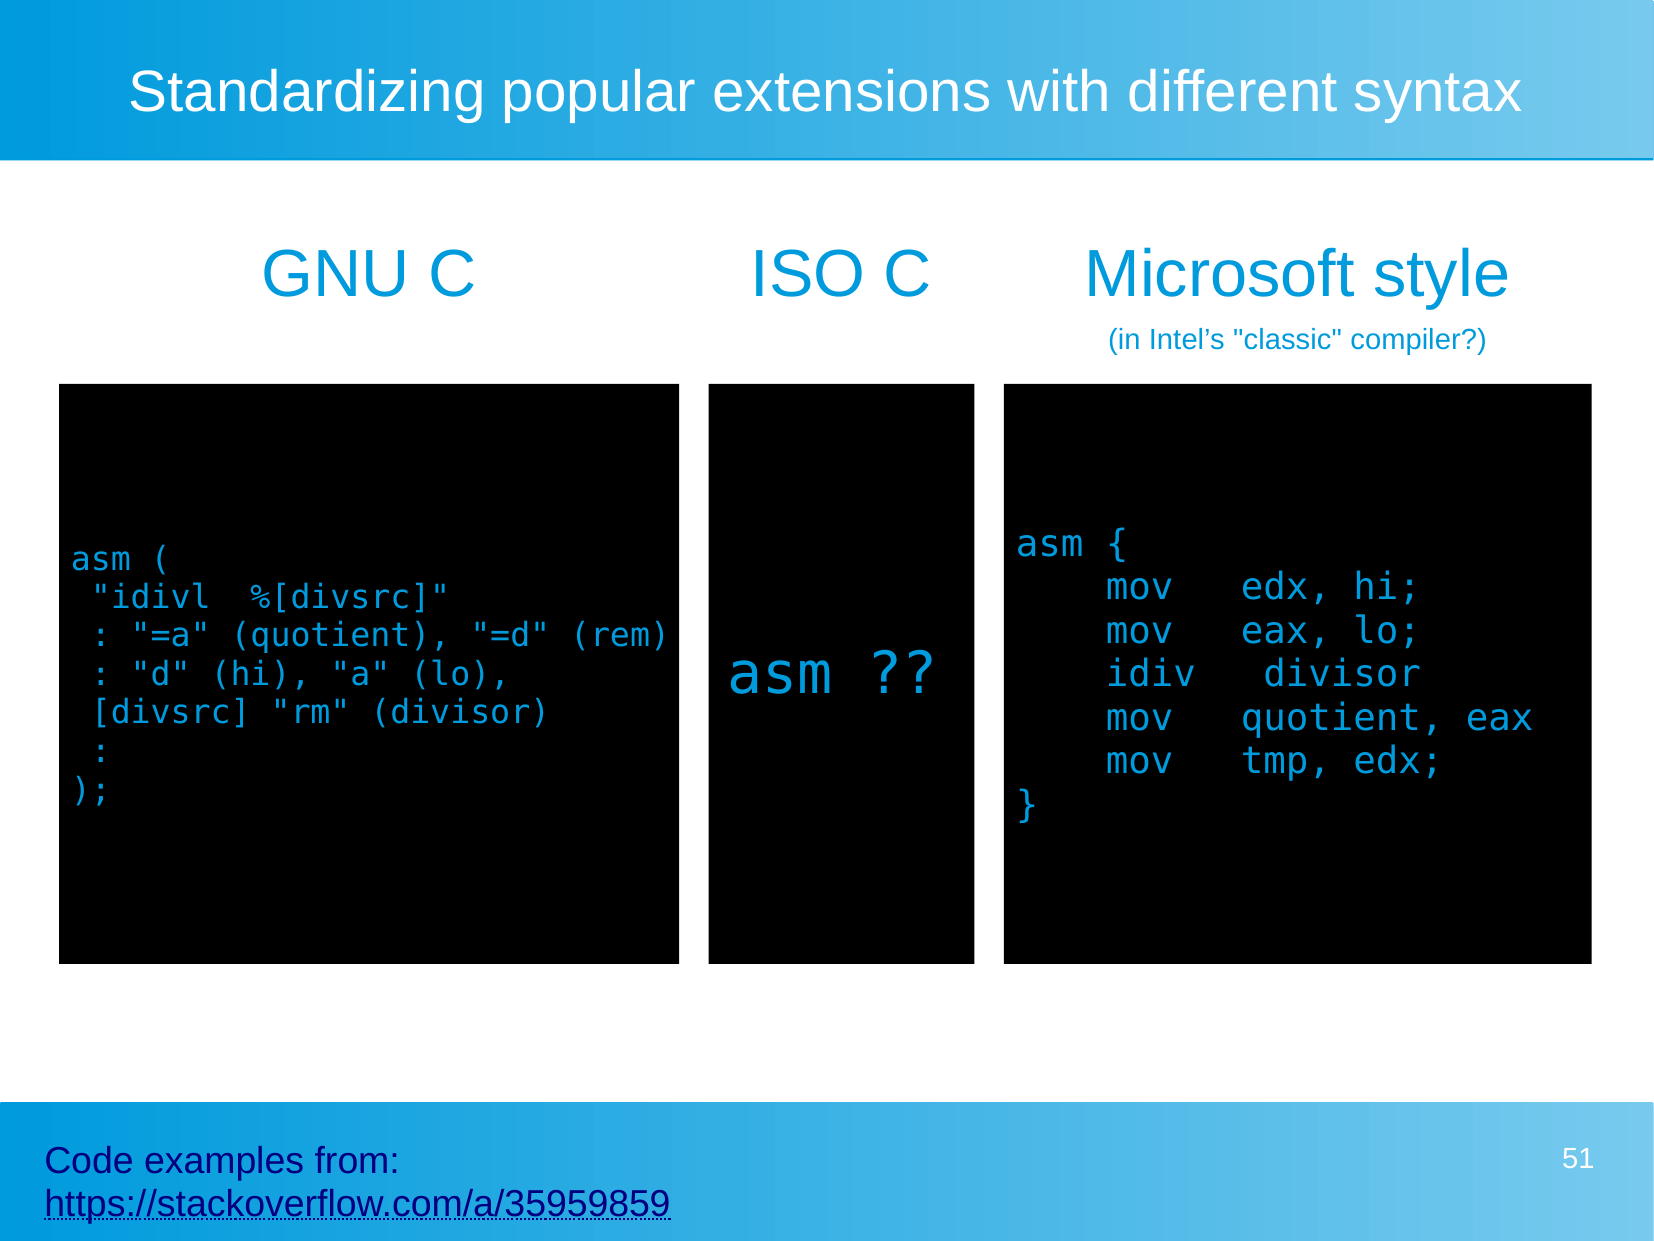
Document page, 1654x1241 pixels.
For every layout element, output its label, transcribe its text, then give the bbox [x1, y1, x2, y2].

title Standardizing popular extensions with different syntax [59, 39, 1595, 144]
text_box Code examples from: https://stackoverflow.com/a/35959859 [29, 1122, 692, 1241]
list ISO C [708, 236, 975, 383]
list GNU C [59, 236, 680, 383]
list asm ( "idivl %[divsrc]" : "=a" (quotient), "=d" (rem) : "d" (hi), "a" (lo), [divsrc] "rm" (divisor) : ); [59, 383, 680, 964]
list asm ?? [708, 383, 975, 964]
list Microsoft style (in Intel’s "classic" compiler?) [1003, 236, 1592, 383]
list asm { mov edx, hi; mov eax, lo; idiv divisor mov quotient, eax mov tmp, edx; } [1003, 383, 1592, 964]
